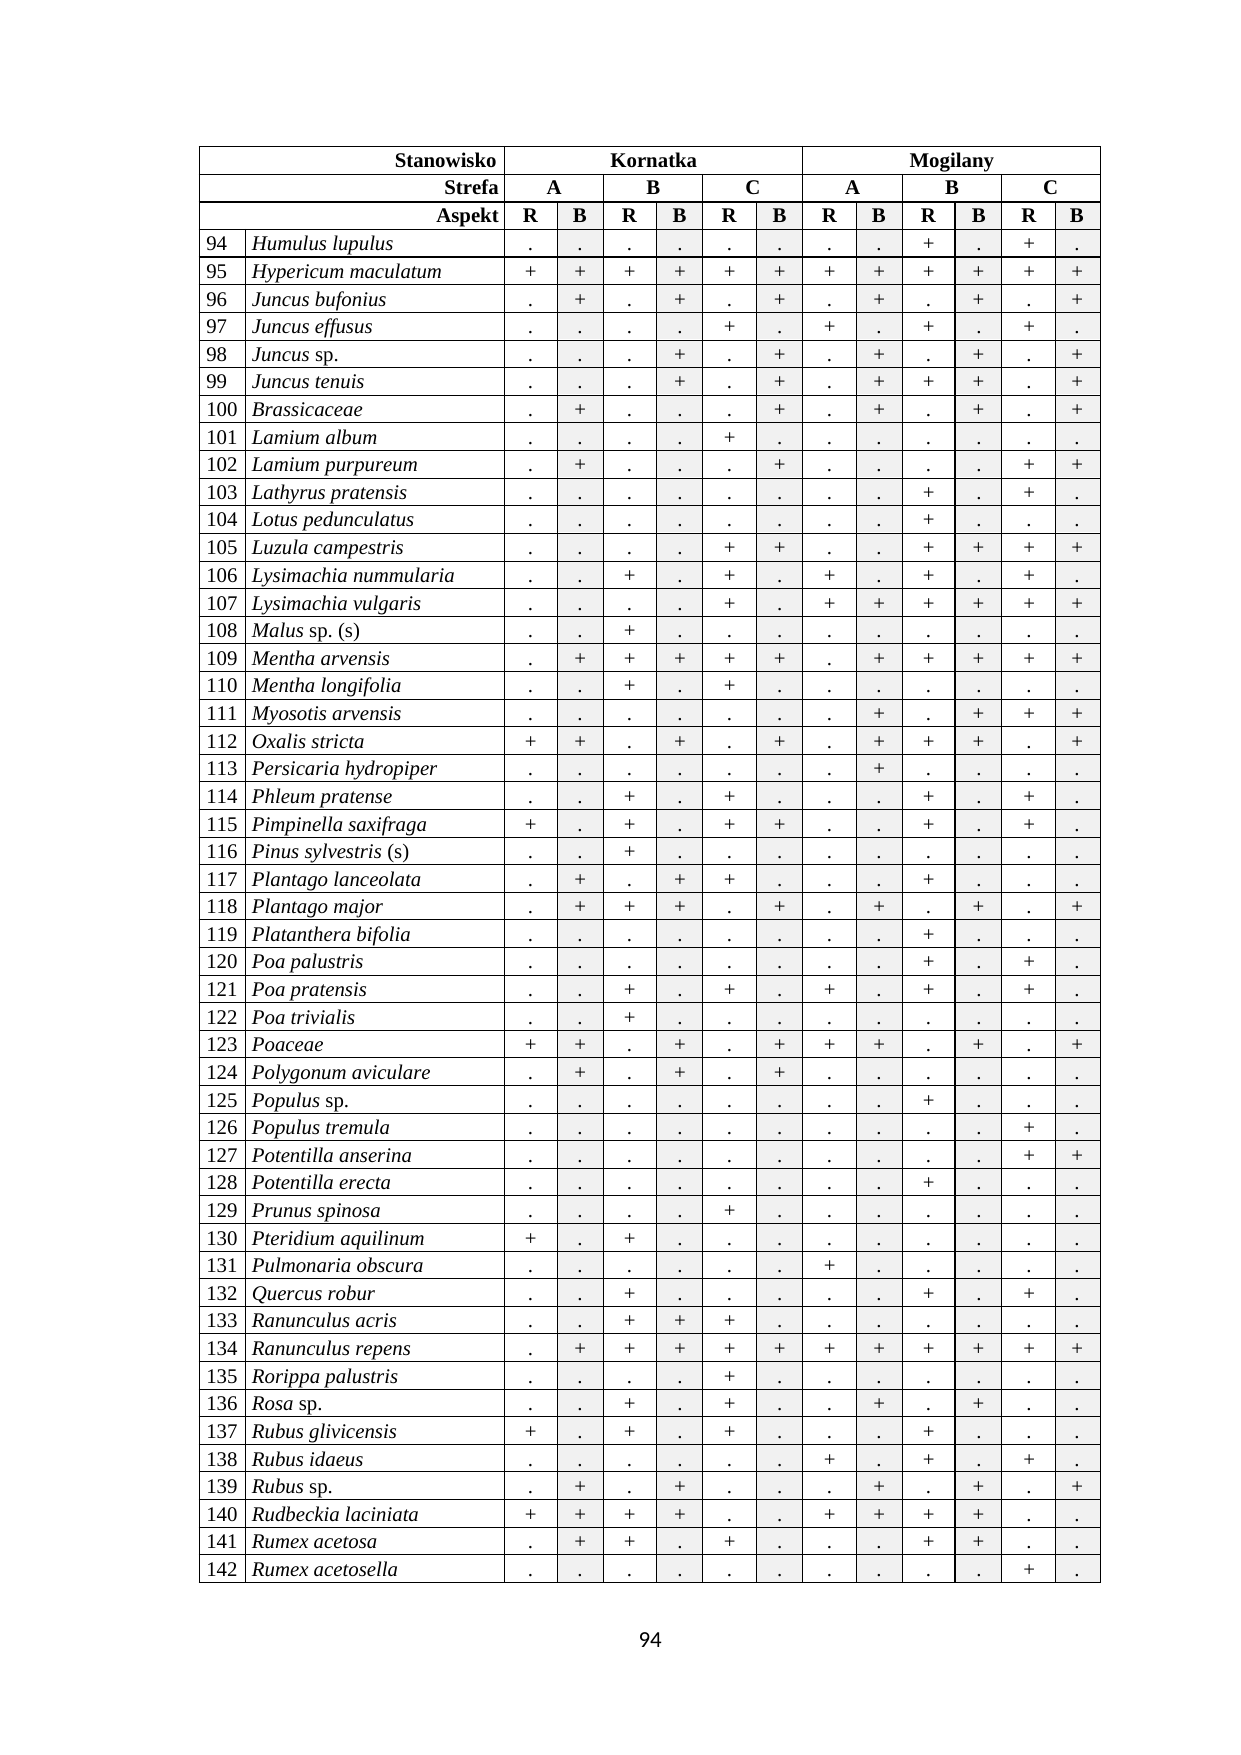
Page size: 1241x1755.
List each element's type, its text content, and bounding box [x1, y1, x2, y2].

table_cell + [903, 948, 954, 975]
table_cell + [1002, 1555, 1055, 1582]
table_cell . [604, 865, 656, 892]
table_cell Humulus lupulus [246, 230, 504, 256]
table_cell . [1002, 1362, 1055, 1389]
table_cell + [857, 341, 902, 367]
table_cell . [657, 920, 702, 947]
table_cell . [505, 617, 557, 643]
table_cell . [657, 589, 702, 616]
table_cell . [505, 423, 557, 450]
table_cell . [803, 1390, 856, 1416]
table_cell + [657, 727, 702, 754]
table_cell . [1002, 285, 1055, 312]
table_cell + [903, 258, 954, 284]
table_cell . [956, 976, 1001, 1002]
table_cell . [1002, 506, 1055, 532]
table_cell + [1056, 727, 1100, 754]
table_cell . [657, 1003, 702, 1030]
table_cell . [757, 230, 802, 256]
table_cell . [558, 1169, 603, 1195]
table_cell Pimpinella saxifraga [246, 810, 504, 837]
table_cell C [1002, 175, 1100, 201]
table_cell . [757, 479, 802, 505]
table_cell . [956, 451, 1001, 477]
table_cell . [657, 1196, 702, 1223]
table_cell . [1056, 976, 1100, 1002]
table_cell . [703, 920, 756, 947]
table_cell 131 [200, 1252, 245, 1278]
table_cell . [857, 1279, 902, 1306]
table_cell Poaceae [246, 1031, 504, 1057]
table_cell + [803, 1500, 856, 1527]
table_cell + [1056, 1031, 1100, 1057]
table_cell . [1056, 479, 1100, 505]
table_cell . [956, 617, 1001, 643]
table_cell + [1002, 644, 1055, 671]
table_cell . [657, 396, 702, 422]
table_cell . [703, 1086, 756, 1113]
table_cell + [604, 1500, 656, 1527]
table_cell + [604, 782, 656, 809]
table_cell . [757, 1307, 802, 1333]
table_cell + [703, 810, 756, 837]
table_cell . [703, 1279, 756, 1306]
table_cell . [857, 423, 902, 450]
table_cell + [903, 1086, 954, 1113]
table_cell . [857, 976, 902, 1002]
table_cell . [505, 1279, 557, 1306]
table_cell 123 [200, 1031, 245, 1057]
table_cell Hypericum maculatum [246, 258, 504, 284]
table_cell . [803, 1555, 856, 1582]
table_cell . [604, 1031, 656, 1057]
table_cell . [1056, 782, 1100, 809]
table_cell . [1002, 893, 1055, 919]
table_cell + [1002, 258, 1055, 284]
table_cell 135 [200, 1362, 245, 1389]
table_cell 134 [200, 1334, 245, 1361]
table_cell . [1002, 1086, 1055, 1113]
table_cell + [956, 285, 1001, 312]
table_cell + [903, 976, 954, 1002]
table_cell Pteridium aquilinum [246, 1224, 504, 1251]
table_cell . [558, 1279, 603, 1306]
table_cell . [558, 617, 603, 643]
table_cell 95 [200, 258, 245, 284]
table_cell Phleum pratense [246, 782, 504, 809]
table_cell . [604, 920, 656, 947]
table_cell . [903, 1390, 954, 1416]
table_cell . [956, 755, 1001, 781]
table_cell . [857, 920, 902, 947]
table_cell + [604, 810, 656, 837]
table_cell . [803, 451, 856, 477]
table_cell . [703, 341, 756, 367]
table_cell . [505, 1528, 557, 1554]
table_cell + [803, 313, 856, 339]
table_cell . [558, 700, 603, 726]
table_cell Potentilla erecta [246, 1169, 504, 1195]
table_cell . [803, 810, 856, 837]
table_cell . [956, 1086, 1001, 1113]
table_cell Juncus sp. [246, 341, 504, 367]
table_cell + [757, 644, 802, 671]
table_cell . [1002, 423, 1055, 450]
table_cell . [803, 1307, 856, 1333]
table_cell Plantago major [246, 893, 504, 919]
table_cell . [604, 1196, 656, 1223]
table_cell 103 [200, 479, 245, 505]
table_cell B [657, 203, 702, 229]
table_cell . [903, 285, 954, 312]
table_cell + [1056, 589, 1100, 616]
table_cell + [558, 1528, 603, 1554]
table_cell + [956, 368, 1001, 394]
table_cell B [1056, 203, 1100, 229]
table_cell . [1002, 920, 1055, 947]
table_cell Populus tremula [246, 1114, 504, 1140]
table_cell . [604, 1445, 656, 1471]
table_cell . [604, 1086, 656, 1113]
table_cell + [505, 258, 557, 284]
table_cell . [757, 1224, 802, 1251]
table_cell 109 [200, 644, 245, 671]
table_cell B [956, 203, 1001, 229]
table_cell + [505, 1224, 557, 1251]
table_cell 110 [200, 672, 245, 699]
table_cell . [803, 1058, 856, 1085]
table_cell . [757, 1472, 802, 1499]
table_cell . [703, 1445, 756, 1471]
table_cell . [657, 838, 702, 864]
table_cell . [703, 1472, 756, 1499]
table_cell + [657, 1472, 702, 1499]
table_cell . [505, 479, 557, 505]
table_cell B [903, 175, 1001, 201]
table_cell + [604, 1003, 656, 1030]
table_cell . [857, 1528, 902, 1554]
table_cell + [903, 1528, 954, 1554]
table_cell . [505, 451, 557, 477]
table_cell . [657, 1279, 702, 1306]
table_cell . [558, 1141, 603, 1168]
table_cell . [703, 285, 756, 312]
table_cell . [1002, 755, 1055, 781]
table_cell + [1056, 368, 1100, 394]
table_cell . [505, 1362, 557, 1389]
table_cell + [903, 782, 954, 809]
table_cell Ranunculus repens [246, 1334, 504, 1361]
table_cell . [757, 1003, 802, 1030]
table_cell + [604, 1307, 656, 1333]
table_cell . [1002, 1252, 1055, 1278]
table_cell + [505, 1031, 557, 1057]
table_cell + [703, 423, 756, 450]
table_cell . [703, 479, 756, 505]
table_cell + [956, 258, 1001, 284]
table_cell + [703, 1417, 756, 1444]
table_cell + [903, 644, 954, 671]
table_cell . [657, 1086, 702, 1113]
table_cell . [757, 976, 802, 1002]
table_cell . [1056, 423, 1100, 450]
table_cell . [956, 920, 1001, 947]
table_cell . [803, 1279, 856, 1306]
table_cell . [857, 782, 902, 809]
table_cell + [1002, 451, 1055, 477]
table_cell . [1056, 1058, 1100, 1085]
table_cell + [558, 865, 603, 892]
table_cell . [956, 1417, 1001, 1444]
table_cell . [505, 230, 557, 256]
table_cell + [657, 865, 702, 892]
table_cell . [956, 810, 1001, 837]
table_cell . [903, 1114, 954, 1140]
table_cell R [1002, 203, 1055, 229]
table_cell + [903, 1169, 954, 1195]
table_cell . [757, 1500, 802, 1527]
table_cell Myosotis arvensis [246, 700, 504, 726]
table_cell + [703, 976, 756, 1002]
table_cell . [657, 948, 702, 975]
table_cell + [757, 534, 802, 561]
table_cell . [505, 1003, 557, 1030]
table_cell . [1002, 1417, 1055, 1444]
table_cell . [803, 700, 856, 726]
table_cell . [1056, 1528, 1100, 1554]
table_cell . [857, 1417, 902, 1444]
table_cell . [558, 1252, 603, 1278]
table_cell . [657, 313, 702, 339]
table_cell . [1056, 1224, 1100, 1251]
table_cell 129 [200, 1196, 245, 1223]
table_cell 118 [200, 893, 245, 919]
table_cell . [1056, 1445, 1100, 1471]
table_cell . [757, 562, 802, 588]
table_cell + [604, 838, 656, 864]
table_cell + [604, 1528, 656, 1554]
table_cell + [657, 1307, 702, 1333]
table_cell . [857, 948, 902, 975]
table_cell 116 [200, 838, 245, 864]
table_cell + [857, 258, 902, 284]
table_cell + [1002, 479, 1055, 505]
table_cell + [703, 782, 756, 809]
table_cell . [505, 700, 557, 726]
table_cell . [956, 1252, 1001, 1278]
table_cell + [703, 1528, 756, 1554]
table_cell . [956, 1224, 1001, 1251]
table_cell . [604, 755, 656, 781]
table_cell Mentha longifolia [246, 672, 504, 699]
table_cell 101 [200, 423, 245, 450]
table_cell + [1056, 644, 1100, 671]
table_cell 96 [200, 285, 245, 312]
table_cell . [857, 313, 902, 339]
table_cell Aspekt [200, 203, 504, 229]
table_cell . [657, 1528, 702, 1554]
table_cell . [903, 617, 954, 643]
table_cell . [857, 810, 902, 837]
table_cell . [505, 893, 557, 919]
table_cell . [703, 700, 756, 726]
table_cell . [1002, 1390, 1055, 1416]
table_cell 105 [200, 534, 245, 561]
table_cell + [703, 672, 756, 699]
table_cell + [1002, 976, 1055, 1002]
table_cell + [857, 285, 902, 312]
table_cell + [657, 1500, 702, 1527]
table_cell . [703, 1169, 756, 1195]
table_cell . [757, 755, 802, 781]
table_cell . [657, 810, 702, 837]
table_cell + [757, 285, 802, 312]
table_cell . [757, 423, 802, 450]
table_cell . [558, 230, 603, 256]
table_cell + [1056, 1472, 1100, 1499]
table_cell . [505, 1086, 557, 1113]
table_cell . [803, 1362, 856, 1389]
table_cell . [1056, 1003, 1100, 1030]
table_cell + [803, 1252, 856, 1278]
table_cell 133 [200, 1307, 245, 1333]
table_cell . [956, 782, 1001, 809]
table_cell . [505, 1334, 557, 1361]
table_cell + [857, 589, 902, 616]
table_cell . [703, 451, 756, 477]
table_cell + [604, 1417, 656, 1444]
table_cell 119 [200, 920, 245, 947]
table_cell Rumex acetosa [246, 1528, 504, 1554]
table_cell . [604, 727, 656, 754]
table_cell . [558, 948, 603, 975]
table_cell . [1056, 313, 1100, 339]
table_cell 136 [200, 1390, 245, 1416]
table_cell . [1056, 1279, 1100, 1306]
table_cell + [703, 562, 756, 588]
table_cell + [757, 1058, 802, 1085]
table_cell + [903, 589, 954, 616]
table_cell . [803, 534, 856, 561]
table_cell . [857, 617, 902, 643]
table_cell R [604, 203, 656, 229]
table_cell + [857, 1031, 902, 1057]
table_cell + [857, 368, 902, 394]
table_cell + [1056, 285, 1100, 312]
table_cell . [604, 423, 656, 450]
table_cell + [1056, 893, 1100, 919]
table_cell . [1056, 672, 1100, 699]
table_cell . [703, 368, 756, 394]
table_cell . [558, 920, 603, 947]
table_cell . [1002, 1031, 1055, 1057]
table_cell . [757, 1141, 802, 1168]
table_cell + [657, 893, 702, 919]
table_cell . [757, 1196, 802, 1223]
table_cell + [903, 920, 954, 947]
table_cell + [558, 1334, 603, 1361]
table_cell 112 [200, 727, 245, 754]
table_cell + [703, 313, 756, 339]
table_cell . [505, 589, 557, 616]
table_cell . [803, 230, 856, 256]
table_cell . [505, 948, 557, 975]
table_cell . [1002, 1500, 1055, 1527]
table_cell 141 [200, 1528, 245, 1554]
table_cell + [703, 1334, 756, 1361]
table_cell . [903, 396, 954, 422]
table_cell . [956, 1307, 1001, 1333]
table_cell . [604, 700, 656, 726]
table_cell . [1056, 1555, 1100, 1582]
table_cell + [1002, 700, 1055, 726]
table_cell Pulmonaria obscura [246, 1252, 504, 1278]
table_cell . [956, 672, 1001, 699]
table_cell . [903, 1196, 954, 1223]
table_cell . [1002, 1196, 1055, 1223]
table_cell + [1056, 1141, 1100, 1168]
table_cell + [604, 893, 656, 919]
table_cell Brassicaceae [246, 396, 504, 422]
table_cell . [956, 1362, 1001, 1389]
table_cell + [604, 617, 656, 643]
table_cell + [604, 1279, 656, 1306]
table_cell . [657, 617, 702, 643]
table_cell . [1056, 755, 1100, 781]
table_cell 122 [200, 1003, 245, 1030]
table_cell + [657, 1031, 702, 1057]
table_cell . [903, 700, 954, 726]
table_cell . [857, 451, 902, 477]
table_cell + [757, 1031, 802, 1057]
table_cell . [857, 1362, 902, 1389]
table_cell . [558, 1417, 603, 1444]
table_cell A [803, 175, 902, 201]
table_cell . [1002, 1169, 1055, 1195]
table_cell . [903, 341, 954, 367]
table_cell + [857, 1334, 902, 1361]
table_cell . [558, 368, 603, 394]
table_cell + [657, 1334, 702, 1361]
table_cell . [956, 1114, 1001, 1140]
table_cell . [657, 1169, 702, 1195]
table_cell . [903, 672, 954, 699]
table_cell + [1056, 700, 1100, 726]
table_cell . [803, 1196, 856, 1223]
table_cell . [803, 782, 856, 809]
table_cell . [558, 810, 603, 837]
table_cell . [1056, 1307, 1100, 1333]
table_cell . [505, 1307, 557, 1333]
table_cell + [1002, 1114, 1055, 1140]
table_cell . [657, 1252, 702, 1278]
table_cell + [956, 1390, 1001, 1416]
table_cell + [956, 589, 1001, 616]
table_cell + [505, 727, 557, 754]
table_cell . [857, 1086, 902, 1113]
table_cell . [757, 1086, 802, 1113]
table_cell . [604, 1141, 656, 1168]
table_cell + [857, 893, 902, 919]
table_cell . [903, 1252, 954, 1278]
table_cell Oxalis stricta [246, 727, 504, 754]
table_cell . [558, 341, 603, 367]
table_cell . [803, 396, 856, 422]
table_cell + [604, 1390, 656, 1416]
table_cell + [703, 589, 756, 616]
table_cell + [956, 396, 1001, 422]
table_cell + [558, 451, 603, 477]
table_cell + [956, 534, 1001, 561]
table_cell . [1056, 1417, 1100, 1444]
table_cell . [857, 230, 902, 256]
table_cell . [857, 672, 902, 699]
table_cell . [657, 976, 702, 1002]
table_cell . [757, 865, 802, 892]
table_cell + [757, 258, 802, 284]
table_cell Ranunculus acris [246, 1307, 504, 1333]
table_cell . [604, 479, 656, 505]
table_cell . [657, 1445, 702, 1471]
table_cell 97 [200, 313, 245, 339]
table_cell . [505, 1169, 557, 1195]
table_cell . [604, 341, 656, 367]
table_cell + [604, 258, 656, 284]
table_cell . [857, 1445, 902, 1471]
table_cell + [903, 810, 954, 837]
table_cell . [803, 368, 856, 394]
table_cell + [558, 258, 603, 284]
table_cell . [857, 1196, 902, 1223]
table_cell . [604, 368, 656, 394]
table_cell . [1056, 838, 1100, 864]
table_cell 113 [200, 755, 245, 781]
table_cell . [956, 1169, 1001, 1195]
table_cell . [1002, 368, 1055, 394]
table_cell . [803, 1114, 856, 1140]
table_cell . [1002, 865, 1055, 892]
table_cell + [956, 1472, 1001, 1499]
table_cell 124 [200, 1058, 245, 1085]
table_cell Rudbeckia laciniata [246, 1500, 504, 1527]
table_cell Luzula campestris [246, 534, 504, 561]
table_cell . [657, 1141, 702, 1168]
table_cell . [803, 865, 856, 892]
table_cell + [757, 451, 802, 477]
table_cell . [657, 1362, 702, 1389]
table_cell . [757, 838, 802, 864]
table_cell . [857, 1003, 902, 1030]
table_cell + [803, 1445, 856, 1471]
table_cell . [803, 755, 856, 781]
table_cell . [1056, 1169, 1100, 1195]
table_cell . [903, 1003, 954, 1030]
table_cell . [903, 423, 954, 450]
table_cell + [657, 341, 702, 367]
table_cell + [604, 672, 656, 699]
table_cell + [703, 258, 756, 284]
table_cell Polygonum aviculare [246, 1058, 504, 1085]
table_cell . [857, 1169, 902, 1195]
table_cell . [558, 838, 603, 864]
table_cell . [657, 1114, 702, 1140]
table_cell . [803, 506, 856, 532]
table_cell . [505, 755, 557, 781]
table_cell . [505, 341, 557, 367]
table_cell . [1056, 1362, 1100, 1389]
table_cell . [803, 285, 856, 312]
table_cell . [604, 1058, 656, 1085]
table_cell . [505, 396, 557, 422]
table_cell . [803, 617, 856, 643]
table_cell . [803, 1224, 856, 1251]
table_cell + [903, 1500, 954, 1527]
table_cell Rubus sp. [246, 1472, 504, 1499]
table_cell R [505, 203, 557, 229]
table_cell Persicaria hydropiper [246, 755, 504, 781]
table_cell . [1002, 727, 1055, 754]
table_cell . [657, 506, 702, 532]
table_cell . [657, 1224, 702, 1251]
table_cell + [956, 1031, 1001, 1057]
table_cell + [1002, 810, 1055, 837]
table_cell 132 [200, 1279, 245, 1306]
table_cell . [1002, 838, 1055, 864]
table_cell 104 [200, 506, 245, 532]
table_cell . [1002, 1058, 1055, 1085]
table_cell . [1056, 1500, 1100, 1527]
table_cell . [857, 865, 902, 892]
table_cell 138 [200, 1445, 245, 1471]
table_cell Rumex acetosella [246, 1555, 504, 1582]
table_cell . [1056, 230, 1100, 256]
table_cell . [956, 313, 1001, 339]
table_cell . [857, 1252, 902, 1278]
table_cell . [956, 1141, 1001, 1168]
table_cell . [857, 1555, 902, 1582]
table_cell . [505, 644, 557, 671]
table_cell . [558, 976, 603, 1002]
table_cell . [505, 1141, 557, 1168]
table_cell + [558, 285, 603, 312]
table_cell . [956, 838, 1001, 864]
table_cell . [903, 1031, 954, 1057]
table_cell Populus sp. [246, 1086, 504, 1113]
table_cell + [956, 727, 1001, 754]
table_cell + [956, 341, 1001, 367]
table_cell . [604, 451, 656, 477]
table_cell . [558, 782, 603, 809]
table_cell + [604, 1334, 656, 1361]
table_cell 127 [200, 1141, 245, 1168]
table_cell Lamium purpureum [246, 451, 504, 477]
table_cell . [703, 1555, 756, 1582]
table_cell . [1002, 1472, 1055, 1499]
table_cell . [757, 1362, 802, 1389]
table_cell + [757, 368, 802, 394]
table_cell . [505, 534, 557, 561]
table_cell . [657, 562, 702, 588]
table_cell . [956, 506, 1001, 532]
table_cell . [505, 672, 557, 699]
table_cell . [956, 230, 1001, 256]
table_cell . [703, 948, 756, 975]
table_cell . [757, 1417, 802, 1444]
table_cell . [703, 396, 756, 422]
table_cell . [558, 506, 603, 532]
table_cell . [558, 1445, 603, 1471]
table_cell . [505, 782, 557, 809]
table_cell . [803, 727, 856, 754]
table_cell . [903, 1555, 954, 1582]
table_cell . [956, 1196, 1001, 1223]
table_cell . [558, 423, 603, 450]
table_cell . [803, 672, 856, 699]
table_cell . [657, 755, 702, 781]
table_cell . [757, 672, 802, 699]
table_cell + [703, 644, 756, 671]
table_cell . [703, 1224, 756, 1251]
table_cell Rubus idaeus [246, 1445, 504, 1471]
table_cell . [703, 1141, 756, 1168]
table_cell + [1056, 396, 1100, 422]
table_cell + [604, 562, 656, 588]
table_cell . [505, 506, 557, 532]
table_cell . [657, 423, 702, 450]
table_cell . [857, 506, 902, 532]
table_cell . [657, 782, 702, 809]
table_cell . [558, 589, 603, 616]
table_cell . [757, 1114, 802, 1140]
table_cell . [604, 534, 656, 561]
table_cell 140 [200, 1500, 245, 1527]
table_cell . [1056, 1390, 1100, 1416]
table_cell 130 [200, 1224, 245, 1251]
table_cell + [903, 865, 954, 892]
table_cell + [1056, 451, 1100, 477]
table_cell . [657, 1555, 702, 1582]
table_cell . [604, 285, 656, 312]
table_cell . [604, 1555, 656, 1582]
table_cell + [956, 700, 1001, 726]
table_cell 121 [200, 976, 245, 1002]
table_cell + [505, 810, 557, 837]
table_cell + [903, 727, 954, 754]
table_cell . [505, 562, 557, 588]
table_cell . [757, 700, 802, 726]
table_cell . [604, 589, 656, 616]
table_cell B [857, 203, 902, 229]
table_cell . [703, 1114, 756, 1140]
table_cell + [857, 1500, 902, 1527]
table_cell 117 [200, 865, 245, 892]
table_cell . [1002, 396, 1055, 422]
table_cell + [803, 1031, 856, 1057]
table_cell + [1002, 948, 1055, 975]
table_cell Lamium album [246, 423, 504, 450]
table_cell . [1002, 672, 1055, 699]
table_cell . [903, 893, 954, 919]
table_cell Rorippa palustris [246, 1362, 504, 1389]
table_cell + [558, 727, 603, 754]
table_cell . [1056, 920, 1100, 947]
table_cell . [757, 1390, 802, 1416]
table_cell + [558, 1500, 603, 1527]
table_cell + [1002, 589, 1055, 616]
table_cell . [956, 948, 1001, 975]
table_cell . [956, 1279, 1001, 1306]
table_cell . [956, 479, 1001, 505]
table_cell . [1002, 1307, 1055, 1333]
table_cell . [703, 1252, 756, 1278]
table_cell . [703, 1058, 756, 1085]
table_cell . [604, 948, 656, 975]
table_cell . [803, 423, 856, 450]
table_cell . [558, 1086, 603, 1113]
table_cell . [505, 838, 557, 864]
table_cell . [803, 1086, 856, 1113]
table_cell . [604, 313, 656, 339]
table_cell Juncus bufonius [246, 285, 504, 312]
table_cell . [757, 948, 802, 975]
table_cell . [604, 506, 656, 532]
table_cell . [558, 1003, 603, 1030]
table_cell + [703, 865, 756, 892]
table_cell . [558, 672, 603, 699]
table_cell + [956, 1334, 1001, 1361]
table_cell + [1056, 341, 1100, 367]
table_cell + [757, 341, 802, 367]
table_cell . [956, 562, 1001, 588]
table_cell . [757, 617, 802, 643]
table_cell + [703, 1196, 756, 1223]
table_cell 125 [200, 1086, 245, 1113]
table_cell . [703, 1500, 756, 1527]
table_cell 139 [200, 1472, 245, 1499]
table_cell . [558, 1555, 603, 1582]
table_cell . [505, 1196, 557, 1223]
table_cell . [703, 230, 756, 256]
table_cell Juncus effusus [246, 313, 504, 339]
table_cell 106 [200, 562, 245, 588]
table_cell . [803, 1003, 856, 1030]
table_cell . [703, 838, 756, 864]
table_cell B [558, 203, 603, 229]
table_cell 126 [200, 1114, 245, 1140]
table_cell . [857, 1114, 902, 1140]
table_cell . [1056, 948, 1100, 975]
table_cell . [558, 479, 603, 505]
table_cell . [657, 230, 702, 256]
table_cell 142 [200, 1555, 245, 1582]
table_cell 115 [200, 810, 245, 837]
table_cell + [903, 1445, 954, 1471]
table_cell Malus sp. (s) [246, 617, 504, 643]
table_cell . [505, 865, 557, 892]
table_cell + [604, 644, 656, 671]
table_cell . [558, 534, 603, 561]
table_cell . [903, 1307, 954, 1333]
table_cell . [757, 1555, 802, 1582]
table_cell + [1002, 1141, 1055, 1168]
table_cell . [505, 1445, 557, 1471]
table_cell + [703, 1307, 756, 1333]
table_cell . [757, 1169, 802, 1195]
table_cell . [1056, 1114, 1100, 1140]
table_cell 102 [200, 451, 245, 477]
table_cell B [757, 203, 802, 229]
table_cell . [956, 1555, 1001, 1582]
table_cell + [903, 479, 954, 505]
table_cell C [703, 175, 802, 201]
table_cell + [757, 893, 802, 919]
table_cell . [757, 506, 802, 532]
table_cell . [903, 1224, 954, 1251]
table_cell + [857, 1390, 902, 1416]
table_cell + [757, 396, 802, 422]
table_cell + [703, 1390, 756, 1416]
table_cell . [803, 948, 856, 975]
table_cell + [1056, 1334, 1100, 1361]
table_cell + [903, 506, 954, 532]
table_cell Lathyrus pratensis [246, 479, 504, 505]
table_cell + [657, 368, 702, 394]
table_cell + [956, 1528, 1001, 1554]
table_cell + [956, 1500, 1001, 1527]
table_cell Rubus glivicensis [246, 1417, 504, 1444]
table_cell . [505, 1390, 557, 1416]
table_cell . [505, 1114, 557, 1140]
table_cell + [903, 313, 954, 339]
table_cell + [903, 230, 954, 256]
table_cell + [1002, 1279, 1055, 1306]
table_cell . [558, 313, 603, 339]
table_cell . [604, 1252, 656, 1278]
table_cell B [604, 175, 702, 201]
table_cell . [558, 755, 603, 781]
table_cell + [956, 644, 1001, 671]
table_cell . [803, 1472, 856, 1499]
table_cell Pinus sylvestris (s) [246, 838, 504, 864]
table_cell . [505, 1252, 557, 1278]
table_cell . [857, 479, 902, 505]
table_cell . [757, 1252, 802, 1278]
table_cell + [1002, 782, 1055, 809]
table_cell . [956, 1058, 1001, 1085]
table_cell . [657, 672, 702, 699]
table_cell . [703, 617, 756, 643]
table_cell . [657, 700, 702, 726]
table_cell . [604, 1169, 656, 1195]
table_cell . [857, 1141, 902, 1168]
table_cell . [903, 755, 954, 781]
table_cell . [703, 1003, 756, 1030]
table_cell . [757, 1528, 802, 1554]
table_cell 94 [200, 230, 245, 256]
table_cell . [956, 423, 1001, 450]
table_cell 98 [200, 341, 245, 367]
table_cell . [803, 479, 856, 505]
table_cell . [1056, 617, 1100, 643]
table_cell . [505, 976, 557, 1002]
table_cell . [1002, 341, 1055, 367]
table_cell + [757, 810, 802, 837]
table_cell . [956, 865, 1001, 892]
table_cell + [903, 562, 954, 588]
table_cell . [505, 1555, 557, 1582]
table_cell . [703, 893, 756, 919]
table_cell . [1056, 865, 1100, 892]
table_cell . [803, 341, 856, 367]
table_cell + [558, 1031, 603, 1057]
table_cell Lysimachia nummularia [246, 562, 504, 588]
table_cell + [657, 258, 702, 284]
table_cell + [604, 976, 656, 1002]
table_cell Lotus pedunculatus [246, 506, 504, 532]
table_cell . [803, 644, 856, 671]
table_cell + [505, 1500, 557, 1527]
table_cell A [505, 175, 603, 201]
table_cell + [903, 534, 954, 561]
table_cell . [857, 1307, 902, 1333]
table_cell . [1056, 1196, 1100, 1223]
table_cell . [1056, 1086, 1100, 1113]
table_cell . [657, 1390, 702, 1416]
table_cell . [803, 1141, 856, 1168]
table_cell Mentha arvensis [246, 644, 504, 671]
table_cell . [903, 838, 954, 864]
table_cell . [903, 1141, 954, 1168]
table_cell + [1002, 313, 1055, 339]
table_cell + [657, 285, 702, 312]
table_cell . [1056, 562, 1100, 588]
table_cell + [1002, 1334, 1055, 1361]
table_cell . [505, 1058, 557, 1085]
table_cell . [558, 1307, 603, 1333]
table_cell Prunus spinosa [246, 1196, 504, 1223]
table_cell . [604, 1114, 656, 1140]
table_cell . [757, 589, 802, 616]
table_cell 114 [200, 782, 245, 809]
table_cell + [857, 644, 902, 671]
table_cell . [757, 782, 802, 809]
table_cell . [558, 1196, 603, 1223]
table_cell 120 [200, 948, 245, 975]
table_cell . [803, 838, 856, 864]
table_header Kornatka [505, 147, 802, 174]
table_cell + [604, 1224, 656, 1251]
table_cell . [857, 1058, 902, 1085]
table_cell . [903, 1058, 954, 1085]
table_header Mogilany [803, 147, 1100, 174]
table_cell . [505, 285, 557, 312]
table_cell Platanthera bifolia [246, 920, 504, 947]
table_cell . [558, 1224, 603, 1251]
table_cell . [604, 1362, 656, 1389]
table_cell . [803, 920, 856, 947]
table_cell + [803, 562, 856, 588]
table_cell + [558, 1472, 603, 1499]
table_cell Poa trivialis [246, 1003, 504, 1030]
table_cell + [903, 1417, 954, 1444]
table_cell . [857, 838, 902, 864]
table_cell . [558, 1362, 603, 1389]
table_cell . [505, 1472, 557, 1499]
table_cell . [604, 230, 656, 256]
table_cell 100 [200, 396, 245, 422]
table_cell + [657, 644, 702, 671]
table_cell . [505, 313, 557, 339]
table_cell . [757, 920, 802, 947]
table_cell R [703, 203, 756, 229]
table_cell + [857, 396, 902, 422]
table_cell . [857, 562, 902, 588]
table_cell + [903, 1334, 954, 1361]
table_cell R [803, 203, 856, 229]
table_cell + [1002, 230, 1055, 256]
table_cell + [558, 1058, 603, 1085]
table_cell . [757, 1279, 802, 1306]
table_cell + [757, 727, 802, 754]
table_cell + [803, 258, 856, 284]
table_cell . [558, 562, 603, 588]
table_cell . [757, 313, 802, 339]
table_cell 99 [200, 368, 245, 394]
table_cell + [703, 1362, 756, 1389]
table_cell . [657, 479, 702, 505]
table_cell . [1002, 1528, 1055, 1554]
table_cell + [1002, 562, 1055, 588]
table_cell . [803, 1528, 856, 1554]
table_cell R [903, 203, 954, 229]
table_cell Rosa sp. [246, 1390, 504, 1416]
table_cell + [857, 755, 902, 781]
table_cell . [657, 451, 702, 477]
table_cell . [1002, 1003, 1055, 1030]
table_cell + [1002, 1445, 1055, 1471]
table_cell . [757, 1445, 802, 1471]
table_cell . [505, 368, 557, 394]
table_cell Poa palustris [246, 948, 504, 975]
table_cell + [956, 893, 1001, 919]
table_cell . [903, 451, 954, 477]
table_cell . [1056, 810, 1100, 837]
table_cell + [857, 727, 902, 754]
table_cell + [903, 368, 954, 394]
table_cell . [604, 396, 656, 422]
table_cell . [1056, 506, 1100, 532]
table_cell + [857, 1472, 902, 1499]
table_cell . [1002, 617, 1055, 643]
table_cell + [1002, 534, 1055, 561]
table_cell . [657, 534, 702, 561]
table_cell + [903, 1279, 954, 1306]
table_header Stanowisko [200, 147, 504, 174]
table_cell + [803, 976, 856, 1002]
table_cell . [857, 1224, 902, 1251]
table_cell . [604, 1472, 656, 1499]
table_cell Plantago lanceolata [246, 865, 504, 892]
table_cell . [803, 1169, 856, 1195]
table_cell Juncus tenuis [246, 368, 504, 394]
table_cell . [903, 1362, 954, 1389]
table_cell + [558, 396, 603, 422]
table_cell . [1002, 1224, 1055, 1251]
table_cell . [903, 1472, 954, 1499]
table_cell . [857, 534, 902, 561]
table_cell Quercus robur [246, 1279, 504, 1306]
table_cell . [703, 755, 756, 781]
table_cell + [1056, 258, 1100, 284]
table_cell . [703, 1031, 756, 1057]
table_cell 111 [200, 700, 245, 726]
table_cell 128 [200, 1169, 245, 1195]
table_cell 107 [200, 589, 245, 616]
table_cell + [757, 1334, 802, 1361]
table_cell . [803, 893, 856, 919]
table_cell + [803, 589, 856, 616]
table_cell 108 [200, 617, 245, 643]
table_cell . [956, 1003, 1001, 1030]
table_cell + [657, 1058, 702, 1085]
table_cell + [558, 893, 603, 919]
table_cell . [657, 1417, 702, 1444]
table_cell + [857, 700, 902, 726]
table_cell Poa pratensis [246, 976, 504, 1002]
table_cell . [505, 920, 557, 947]
table_cell Potentilla anserina [246, 1141, 504, 1168]
table_cell . [703, 506, 756, 532]
table_cell 137 [200, 1417, 245, 1444]
table_cell + [703, 534, 756, 561]
table_cell + [505, 1417, 557, 1444]
table_cell . [803, 1417, 856, 1444]
table_cell Lysimachia vulgaris [246, 589, 504, 616]
table_cell + [803, 1334, 856, 1361]
table_cell + [1056, 534, 1100, 561]
table_cell . [956, 1445, 1001, 1471]
table_cell . [703, 727, 756, 754]
table_cell . [558, 1114, 603, 1140]
table_cell . [558, 1390, 603, 1416]
table_cell Strefa [200, 175, 504, 201]
table_cell . [1056, 1252, 1100, 1278]
table_cell + [558, 644, 603, 671]
